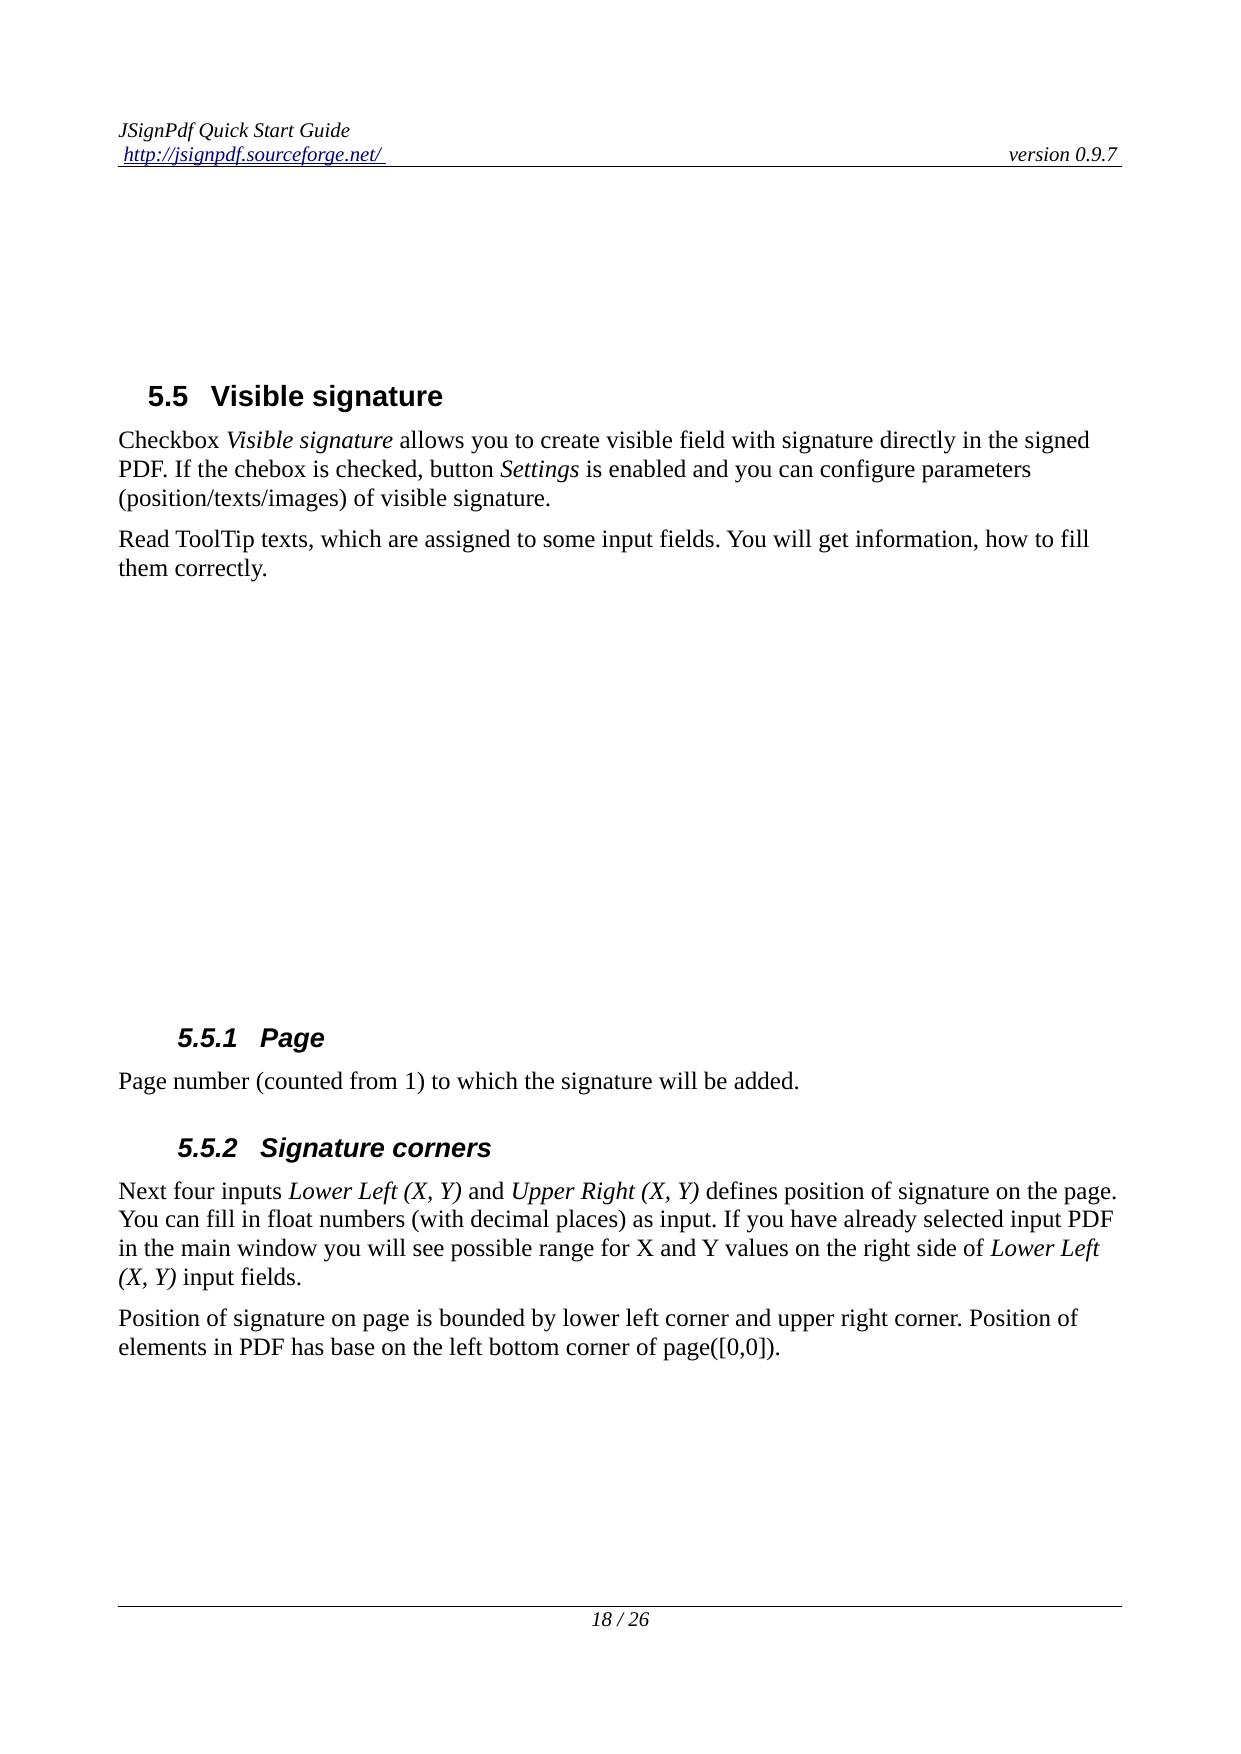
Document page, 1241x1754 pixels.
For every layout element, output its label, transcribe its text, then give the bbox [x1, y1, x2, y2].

text Page number (counted from 1) to which the signature will be added. [118, 1066, 1122, 1094]
subtitle Page [177, 619, 1122, 1053]
text Next four inputs Lower Left (X, Y) and Upper Right (X, Y) defines position of signature on the page. You can fill in float numbers (with decimal places) as input. If you have already selected input PDF in the main window you will see possible range for X and Y values on the right side of Lower Left (X, Y) input fields. [118, 1176, 1122, 1291]
subtitle Visible signature [148, 197, 1116, 413]
subtitle Signature corners [177, 1132, 1122, 1163]
text Read ToolTip texts, which are assigned to some input fields. You will get information, how to fill them correctly. [118, 524, 1122, 582]
text Checkbox Visible signature allows you to create visible field with signature directly in the signed PDF. If the chebox is checked, button Settings is enabled and you can configure parameters (position/texts/images) of visible signature. [118, 425, 1122, 512]
text Position of signature on page is bounded by lower left corner and upper right corner. Position of elements in PDF has base on the left bottom corner of page([0,0]). [118, 1303, 1122, 1361]
